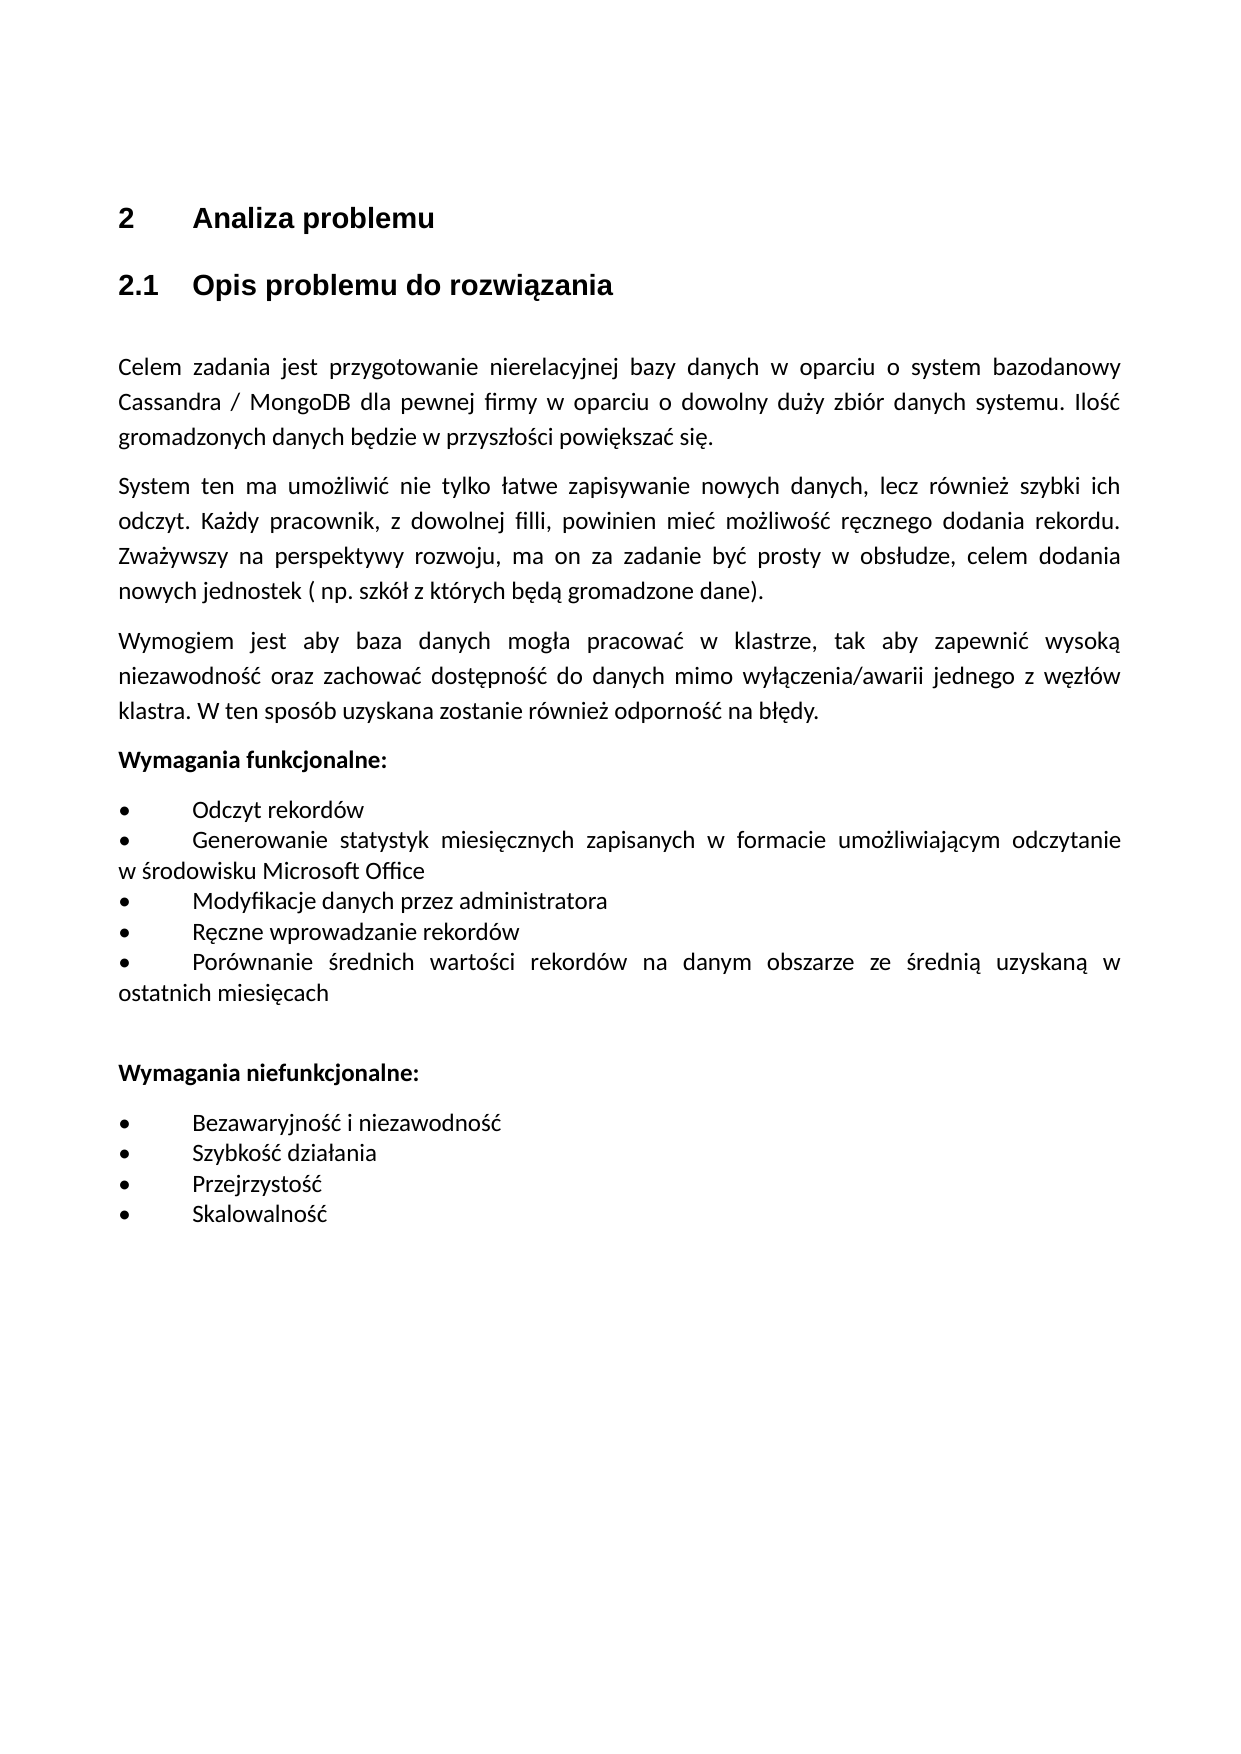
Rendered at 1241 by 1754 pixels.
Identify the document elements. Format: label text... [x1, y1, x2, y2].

subtitle Opis problemu do rozwiązania [118, 267, 1122, 301]
text • Ręczne wprowadzanie rekordów [118, 916, 1122, 947]
text Wymogiem jest aby baza danych mogła pracować w klastrze, tak aby zapewnić wysoką niezawodność oraz zachować dostępność do danych mimo wyłączenia/awarii jednego z węzłów klastra. W ten sposób uzyskana zostanie również odporność na błędy. [118, 625, 1122, 725]
text Wymagania niefunkcjonalne: [118, 1057, 1122, 1088]
text • Bezawaryjność i niezawodność [118, 1107, 1122, 1137]
text • Odczyt rekordów [118, 794, 1122, 824]
text • Modyfikacje danych przez administratora [118, 886, 1122, 916]
subtitle Analiza problemu [118, 201, 1122, 234]
text Wymagania funkcjonalne: [118, 744, 1122, 775]
text • Generowanie statystyk miesięcznych zapisanych w formacie umożliwiającym odczytanie w środowisku Microsoft Office [118, 824, 1122, 886]
text System ten ma umożliwić nie tylko łatwe zapisywanie nowych danych, lecz również szybki ich odczyt. Każdy pracownik, z dowolnej filli, powinien mieć możliwość ręcznego dodania rekordu. Zważywszy na perspektywy rozwoju, ma on za zadanie być prosty w obsłudze, celem dodania nowych jednostek ( np. szkół z których będą gromadzone dane). [118, 470, 1122, 606]
text • Skalowalność [118, 1198, 1122, 1229]
text Celem zadania jest przygotowanie nierelacyjnej bazy danych w oparciu o system bazodanowy Cassandra / MongoDB dla pewnej firmy w oparciu o dowolny duży zbiór danych systemu. Ilość gromadzonych danych będzie w przyszłości powiększać się. [118, 351, 1122, 451]
text • Przejrzystość [118, 1168, 1122, 1198]
text • Szybkość działania [118, 1137, 1122, 1168]
text • Porównanie średnich wartości rekordów na danym obszarze ze średnią uzyskaną w ostatnich miesięcach [118, 947, 1122, 1008]
